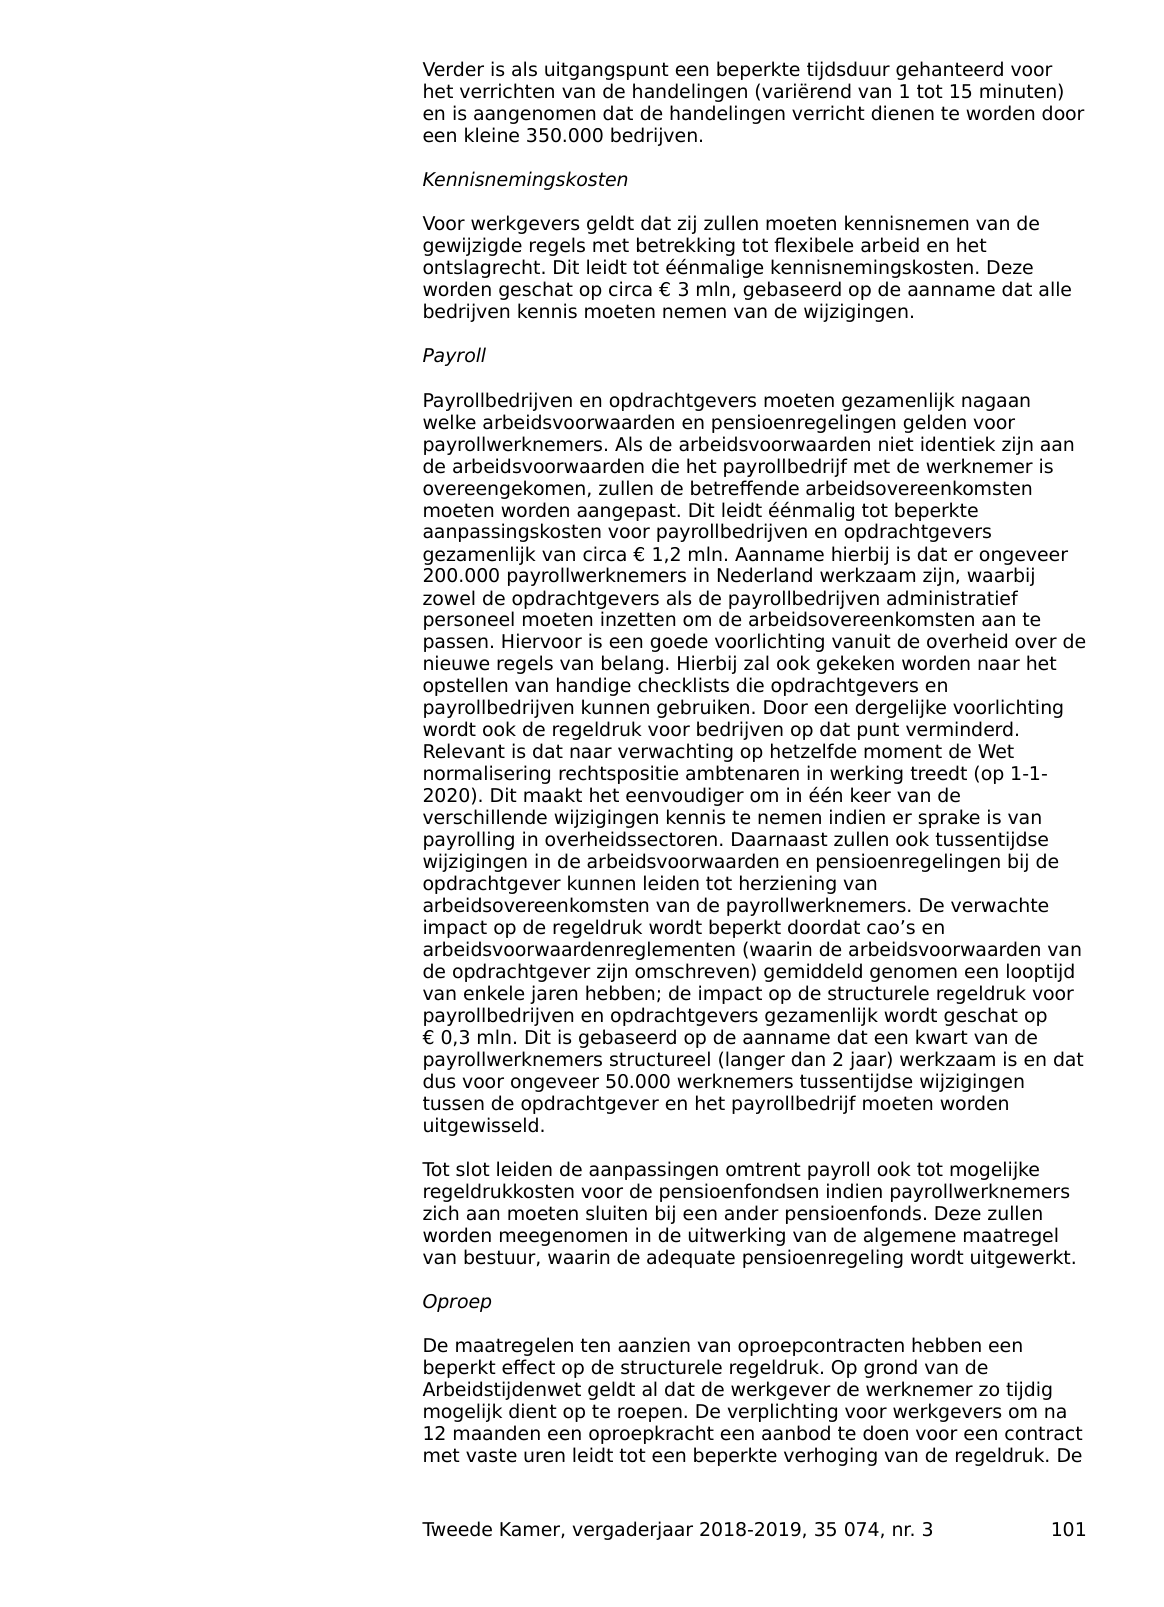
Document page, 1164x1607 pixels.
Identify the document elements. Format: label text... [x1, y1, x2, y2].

text Tot slot leiden de aanpassingen omtrent payroll ook tot mogelijke regeldrukkosten voor de pensioenfondsen indien payrollwerknemers zich aan moeten sluiten bij een ander pensioenfonds. Deze zullen worden meegenomen in de uitwerking van de algemene maatregel van bestuur, waarin de adequate pensioenregeling wordt uitgewerkt. [422, 1159, 1087, 1269]
subtitle Payroll [422, 345, 1087, 367]
text Payrollbedrijven en opdrachtgevers moeten gezamenlijk nagaan welke arbeidsvoorwaarden en pensioenregelingen gelden voor payrollwerknemers. Als de arbeidsvoorwaarden niet identiek zijn aan de arbeidsvoorwaarden die het payrollbedrijf met de werknemer is overeengekomen, zullen de betreffende arbeidsovereenkomsten moeten worden aangepast. Dit leidt éénmalig tot beperkte aanpassingskosten voor payrollbedrijven en opdrachtgevers gezamenlijk van circa € 1,2 mln. Aanname hierbij is dat er ongeveer 200.000 payrollwerknemers in Nederland werkzaam zijn, waarbij zowel de opdrachtgevers als de payrollbedrijven administratief personeel moeten inzetten om de arbeidsovereenkomsten aan te passen. Hiervoor is een goede voorlichting vanuit de overheid over de nieuwe regels van belang. Hierbij zal ook gekeken worden naar het opstellen van handige checklists die opdrachtgevers en payrollbedrijven kunnen gebruiken. Door een dergelijke voorlichting wordt ook de regeldruk voor bedrijven op dat punt verminderd. Relevant is dat naar verwachting op hetzelfde moment de Wet normalisering rechtspositie ambtenaren in werking treedt (op 1-1-2020). Dit maakt het eenvoudiger om in één keer van de verschillende wijzigingen kennis te nemen indien er sprake is van payrolling in overheidssectoren. Daarnaast zullen ook tussentijdse wijzigingen in de arbeidsvoorwaarden en pensioenregelingen bij de opdrachtgever kunnen leiden tot herziening van arbeidsovereenkomsten van de payrollwerknemers. De verwachte impact op de regeldruk wordt beperkt doordat cao’s en arbeidsvoorwaardenreglementen (waarin de arbeidsvoorwaarden van de opdrachtgever zijn omschreven) gemiddeld genomen een looptijd van enkele jaren hebben; de impact op de structurele regeldruk voor payrollbedrijven en opdrachtgevers gezamenlijk wordt geschat op € 0,3 mln. Dit is gebaseerd op de aanname dat een kwart van de payrollwerknemers structureel (langer dan 2 jaar) werkzaam is en dat dus voor ongeveer 50.000 werknemers tussentijdse wijzigingen tussen de opdrachtgever en het payrollbedrijf moeten worden uitgewisseld. [422, 389, 1087, 1137]
text Voor werkgevers geldt dat zij zullen moeten kennisnemen van de gewijzigde regels met betrekking tot flexibele arbeid en het ontslagrecht. Dit leidt tot éénmalige kennisnemingskosten. Deze worden geschat op circa € 3 mln, gebaseerd op de aanname dat alle bedrijven kennis moeten nemen van de wijzigingen. [422, 213, 1087, 323]
subtitle Kennisnemingskosten [422, 169, 1087, 191]
text De maatregelen ten aanzien van oproepcontracten hebben een beperkt effect op de structurele regeldruk. Op grond van de Arbeidstijdenwet geldt al dat de werkgever de werknemer zo tijdig mogelijk dient op te roepen. De verplichting voor werkgevers om na 12 maanden een oproepkracht een aanbod te doen voor een contract met vaste uren leidt tot een beperkte verhoging van de regeldruk. De [422, 1335, 1087, 1467]
text Verder is als uitgangspunt een beperkte tijdsduur gehanteerd voor het verrichten van de handelingen (variërend van 1 tot 15 minuten) en is aangenomen dat de handelingen verricht dienen te worden door een kleine 350.000 bedrijven. [422, 59, 1087, 147]
subtitle Oproep [422, 1291, 1087, 1313]
